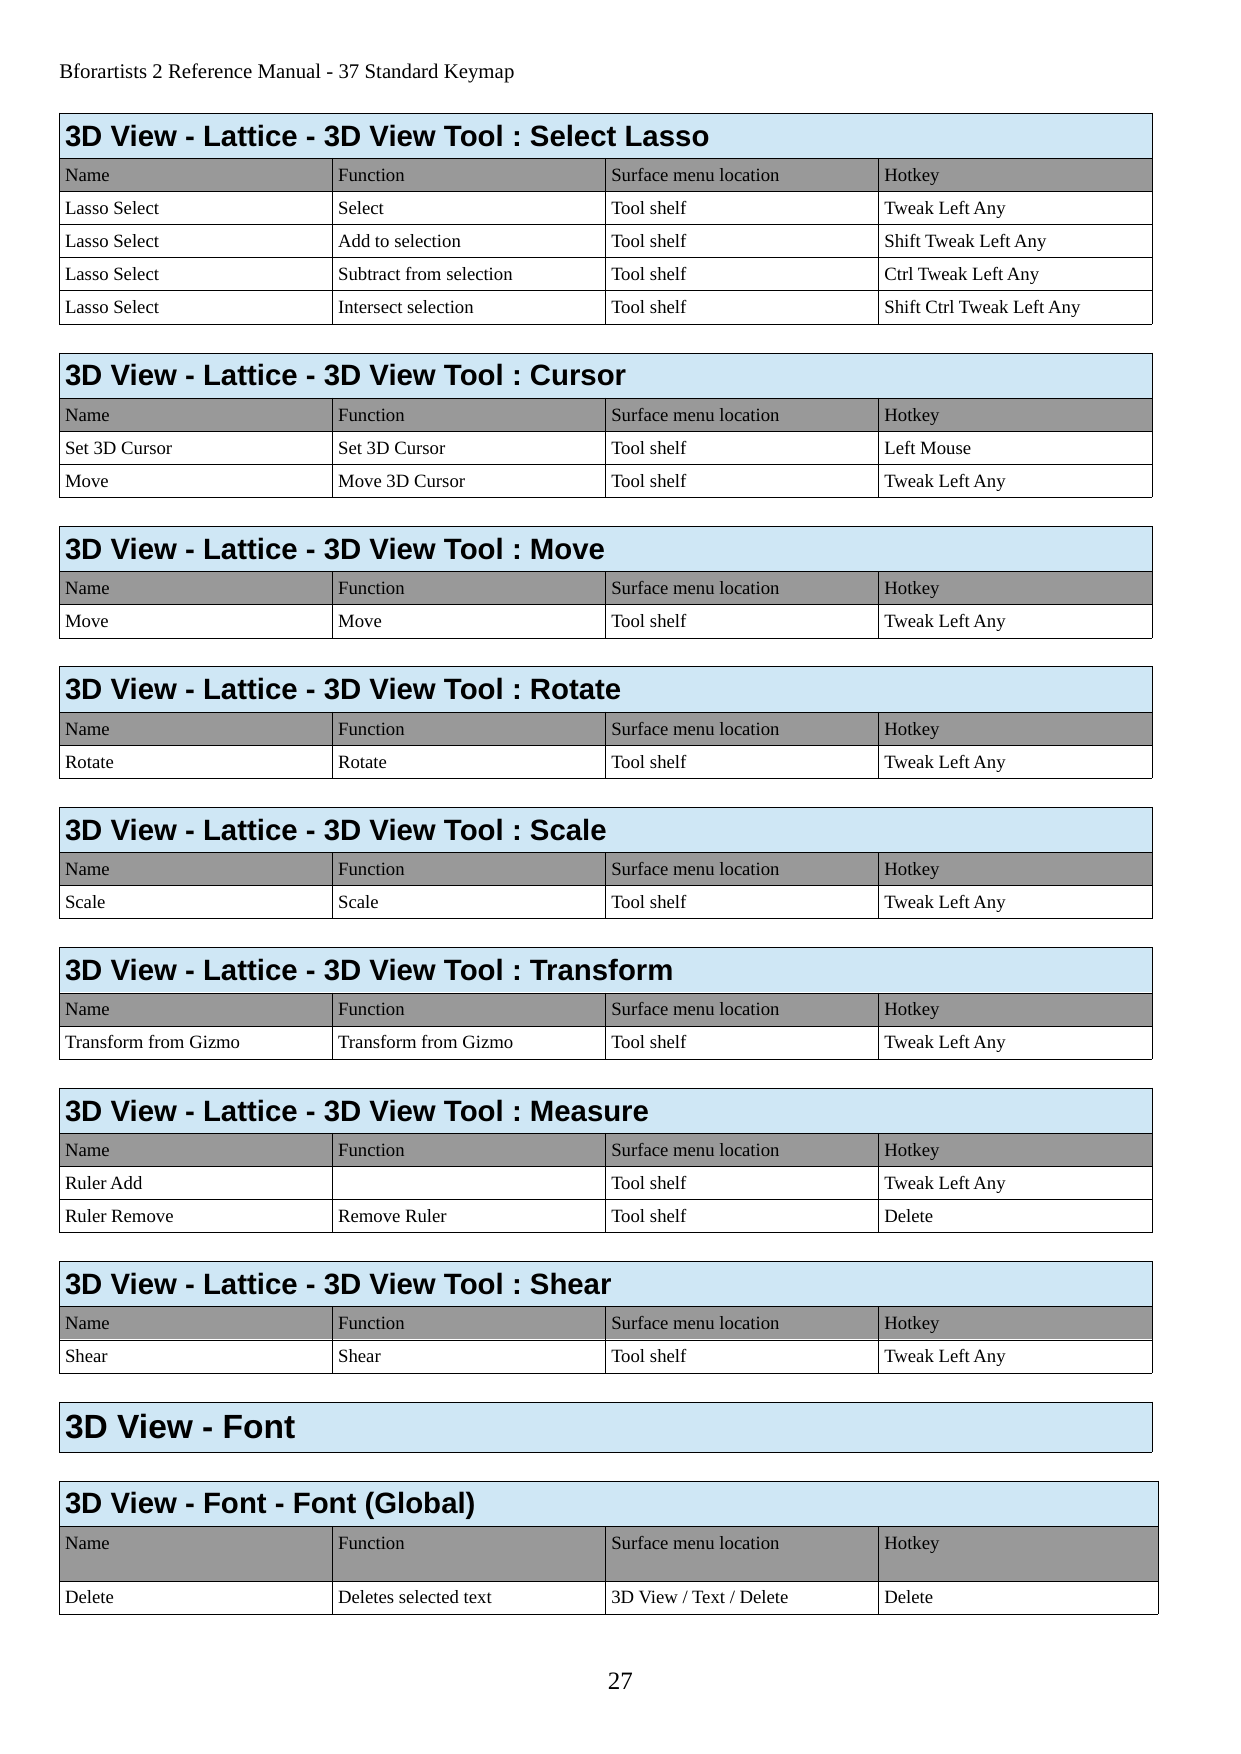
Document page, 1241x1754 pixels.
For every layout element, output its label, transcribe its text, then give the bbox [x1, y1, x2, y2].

table_cell Intersect selection [333, 291, 605, 323]
table_cell Name [60, 159, 332, 191]
table_cell Name [60, 399, 332, 431]
table_cell Tool shelf [606, 258, 878, 290]
table_cell Tool shelf [606, 1200, 878, 1232]
table_cell Name [60, 1134, 332, 1166]
table_cell Hotkey [879, 159, 1152, 191]
table_cell Select [333, 192, 605, 224]
table_cell Move [333, 605, 605, 637]
table_header 3D View - Font [60, 1403, 1152, 1452]
table_cell Tool shelf [606, 1027, 878, 1059]
table_cell Tool shelf [606, 225, 878, 257]
table_cell Hotkey [879, 853, 1152, 885]
table_cell Tweak Left Any [879, 605, 1152, 637]
table_cell Surface menu location [606, 1307, 878, 1339]
table_cell Shear [333, 1341, 605, 1373]
table_header 3D View - Lattice - 3D View Tool : Shear [60, 1262, 1152, 1306]
table_cell Lasso Select [60, 192, 332, 224]
table_cell Transform from Gizmo [333, 1027, 605, 1059]
table_header 3D View - Lattice - 3D View Tool : Rotate [60, 667, 1152, 712]
table_cell Delete [879, 1582, 1158, 1614]
table_header 3D View - Lattice - 3D View Tool : Transform [60, 948, 1152, 992]
table_cell Tool shelf [606, 886, 878, 918]
table_cell Tool shelf [606, 746, 878, 778]
table_cell Surface menu location [606, 1527, 878, 1581]
table_header 3D View - Lattice - 3D View Tool : Select Lasso [60, 114, 1152, 158]
table_cell Ctrl Tweak Left Any [879, 258, 1152, 290]
table_cell Tool shelf [606, 1167, 878, 1199]
table_cell Ruler Add [60, 1167, 332, 1199]
table_cell Lasso Select [60, 258, 332, 290]
table_cell Rotate [60, 746, 332, 778]
table_cell Delete [60, 1582, 332, 1614]
table_cell Shift Tweak Left Any [879, 225, 1152, 257]
table_cell Surface menu location [606, 994, 878, 1026]
table_cell Surface menu location [606, 159, 878, 191]
table_cell Move 3D Cursor [333, 465, 605, 497]
table_cell Deletes selected text [333, 1582, 605, 1614]
table_cell Function [333, 572, 605, 604]
table_cell Name [60, 1527, 332, 1581]
table_cell Tool shelf [606, 291, 878, 323]
table_header 3D View - Lattice - 3D View Tool : Move [60, 527, 1152, 571]
table_cell Move [60, 465, 332, 497]
table_cell Function [333, 994, 605, 1026]
table_cell 3D View / Text / Delete [606, 1582, 878, 1614]
table_cell Hotkey [879, 1307, 1152, 1339]
table_cell Tool shelf [606, 605, 878, 637]
table_cell Name [60, 853, 332, 885]
table_cell Shear [60, 1341, 332, 1373]
table_cell Hotkey [879, 713, 1152, 745]
table_cell Tweak Left Any [879, 1341, 1152, 1373]
table_cell Tweak Left Any [879, 465, 1152, 497]
table_cell Set 3D Cursor [60, 432, 332, 464]
table_cell Name [60, 1307, 332, 1339]
table_cell Function [333, 399, 605, 431]
table_cell Function [333, 1307, 605, 1339]
table_cell Delete [879, 1200, 1152, 1232]
table_cell Tool shelf [606, 192, 878, 224]
table_cell Hotkey [879, 399, 1152, 431]
table_cell Hotkey [879, 1134, 1152, 1166]
table_cell Move [60, 605, 332, 637]
table_cell Tweak Left Any [879, 886, 1152, 918]
table_cell Tweak Left Any [879, 1167, 1152, 1199]
table_cell Add to selection [333, 225, 605, 257]
table_cell Transform from Gizmo [60, 1027, 332, 1059]
table_cell Surface menu location [606, 399, 878, 431]
table_cell Tool shelf [606, 432, 878, 464]
table_cell Tweak Left Any [879, 1027, 1152, 1059]
table_cell Function [333, 1134, 605, 1166]
table_cell Name [60, 994, 332, 1026]
table_cell Scale [60, 886, 332, 918]
table_cell Tweak Left Any [879, 192, 1152, 224]
table_cell Left Mouse [879, 432, 1152, 464]
table_cell Tool shelf [606, 465, 878, 497]
table_cell Remove Ruler [333, 1200, 605, 1232]
table_cell Tool shelf [606, 1341, 878, 1373]
table_cell Set 3D Cursor [333, 432, 605, 464]
table_cell Scale [333, 886, 605, 918]
table_cell Function [333, 1527, 605, 1581]
table_cell Shift Ctrl Tweak Left Any [879, 291, 1152, 323]
table_cell Surface menu location [606, 572, 878, 604]
table_cell Surface menu location [606, 713, 878, 745]
table_cell Name [60, 572, 332, 604]
table_cell Function [333, 853, 605, 885]
table_header 3D View - Lattice - 3D View Tool : Cursor [60, 354, 1152, 398]
table_cell Surface menu location [606, 853, 878, 885]
table_cell Hotkey [879, 994, 1152, 1026]
table_header 3D View - Lattice - 3D View Tool : Scale [60, 808, 1152, 852]
table_header 3D View - Lattice - 3D View Tool : Measure [60, 1089, 1152, 1133]
table_cell Surface menu location [606, 1134, 878, 1166]
table_cell Hotkey [879, 572, 1152, 604]
table_cell Subtract from selection [333, 258, 605, 290]
table_cell Hotkey [879, 1527, 1158, 1581]
table_cell Ruler Remove [60, 1200, 332, 1232]
table_cell Function [333, 713, 605, 745]
table_header 3D View - Font - Font (Global) [60, 1482, 1158, 1526]
table_cell Function [333, 159, 605, 191]
table_cell Tweak Left Any [879, 746, 1152, 778]
table_cell Rotate [333, 746, 605, 778]
table_cell Lasso Select [60, 225, 332, 257]
table_cell [333, 1167, 605, 1199]
table_cell Name [60, 713, 332, 745]
table_cell Lasso Select [60, 291, 332, 323]
